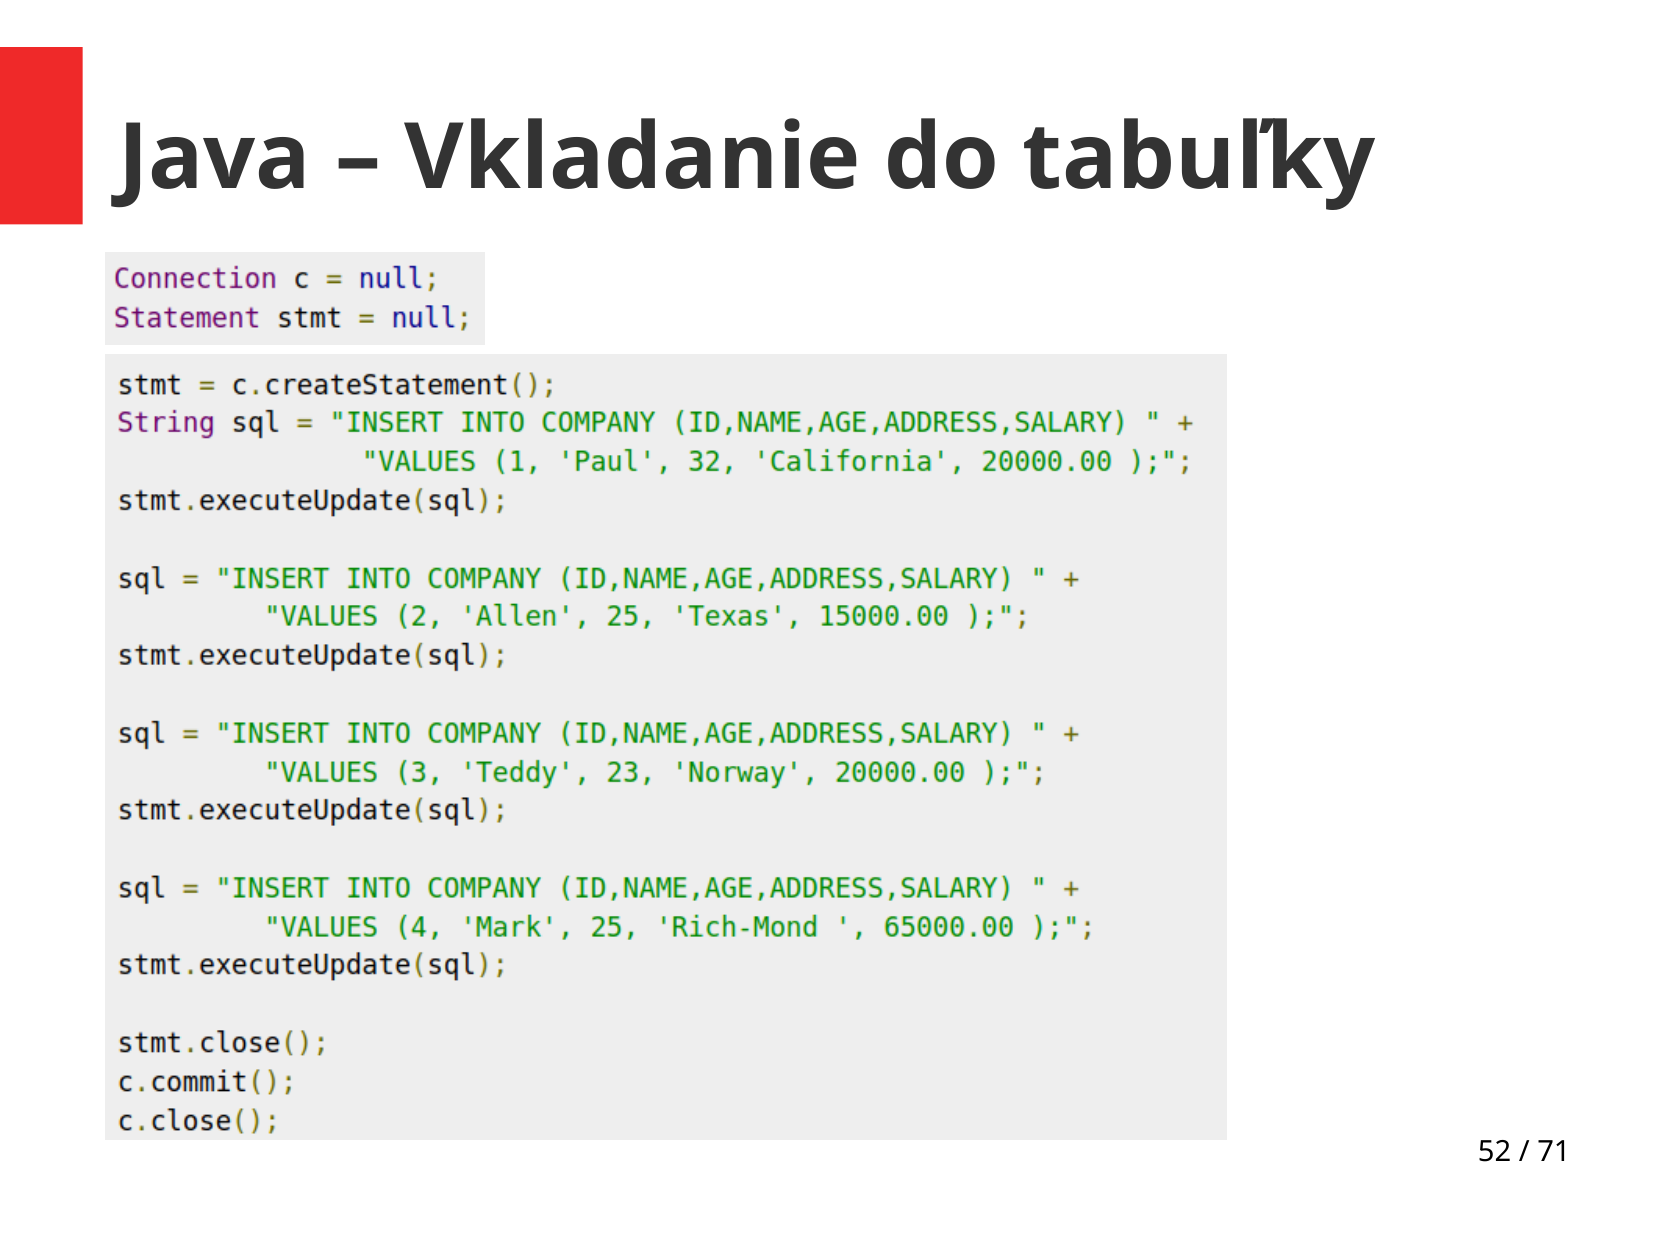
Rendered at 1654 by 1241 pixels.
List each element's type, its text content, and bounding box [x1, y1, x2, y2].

title Java – Vkladanie do tabuľky [118, 49, 1571, 257]
picture [105, 354, 1227, 1141]
list J [105, 255, 1523, 975]
picture [105, 252, 485, 346]
